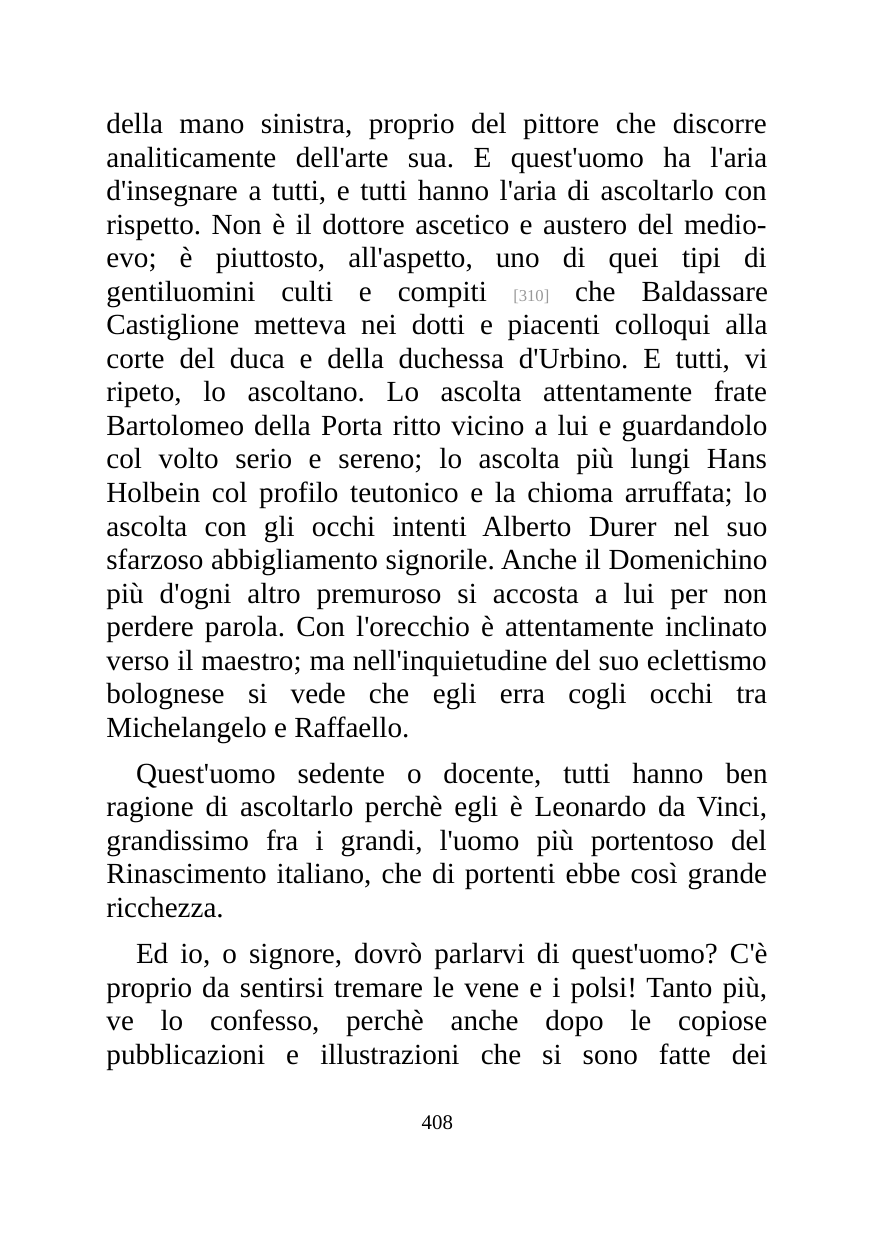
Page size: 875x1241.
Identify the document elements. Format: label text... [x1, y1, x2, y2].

text Ed io, o signore, dovrò parlarvi di quest'uomo? C'è proprio da sentirsi tremare le vene e i polsi! Tanto più, ve lo confesso, perchè anche dopo le copiose pubblicazioni e illustrazioni che si sono fatte dei [106, 936, 768, 1070]
text della mano sinistra, proprio del pittore che discorre analiticamente dell'arte sua. E quest'uomo ha l'aria d'insegnare a tutti, e tutti hanno l'aria di ascoltarlo con rispetto. Non è il dottore ascetico e austero del medio-evo; è piuttosto, all'aspetto, uno di quei tipi di gentiluomini culti e compiti [310] che Baldassare Castiglione metteva nei dotti e piacenti colloqui alla corte del duca e della duchessa d'Urbino. E tutti, vi ripeto, lo ascoltano. Lo ascolta attentamente frate Bartolomeo della Porta ritto vicino a lui e guardandolo col volto serio e sereno; lo ascolta più lungi Hans Holbein col profilo teutonico e la chioma arruffata; lo ascolta con gli occhi intenti Alberto Durer nel suo sfarzoso abbigliamento signorile. Anche il Domenichino più d'ogni altro premuroso si accosta a lui per non perdere parola. Con l'orecchio è attentamente inclinato verso il maestro; ma nell'inquietudine del suo eclettismo bolognese si vede che egli erra cogli occhi tra Michelangelo e Raffaello. [106, 106, 768, 743]
text Quest'uomo sedente o docente, tutti hanno ben ragione di ascoltarlo perchè egli è Leonardo da Vinci, grandissimo fra i grandi, l'uomo più portentoso del Rinascimento italiano, che di portenti ebbe così grande ricchezza. [106, 756, 768, 924]
